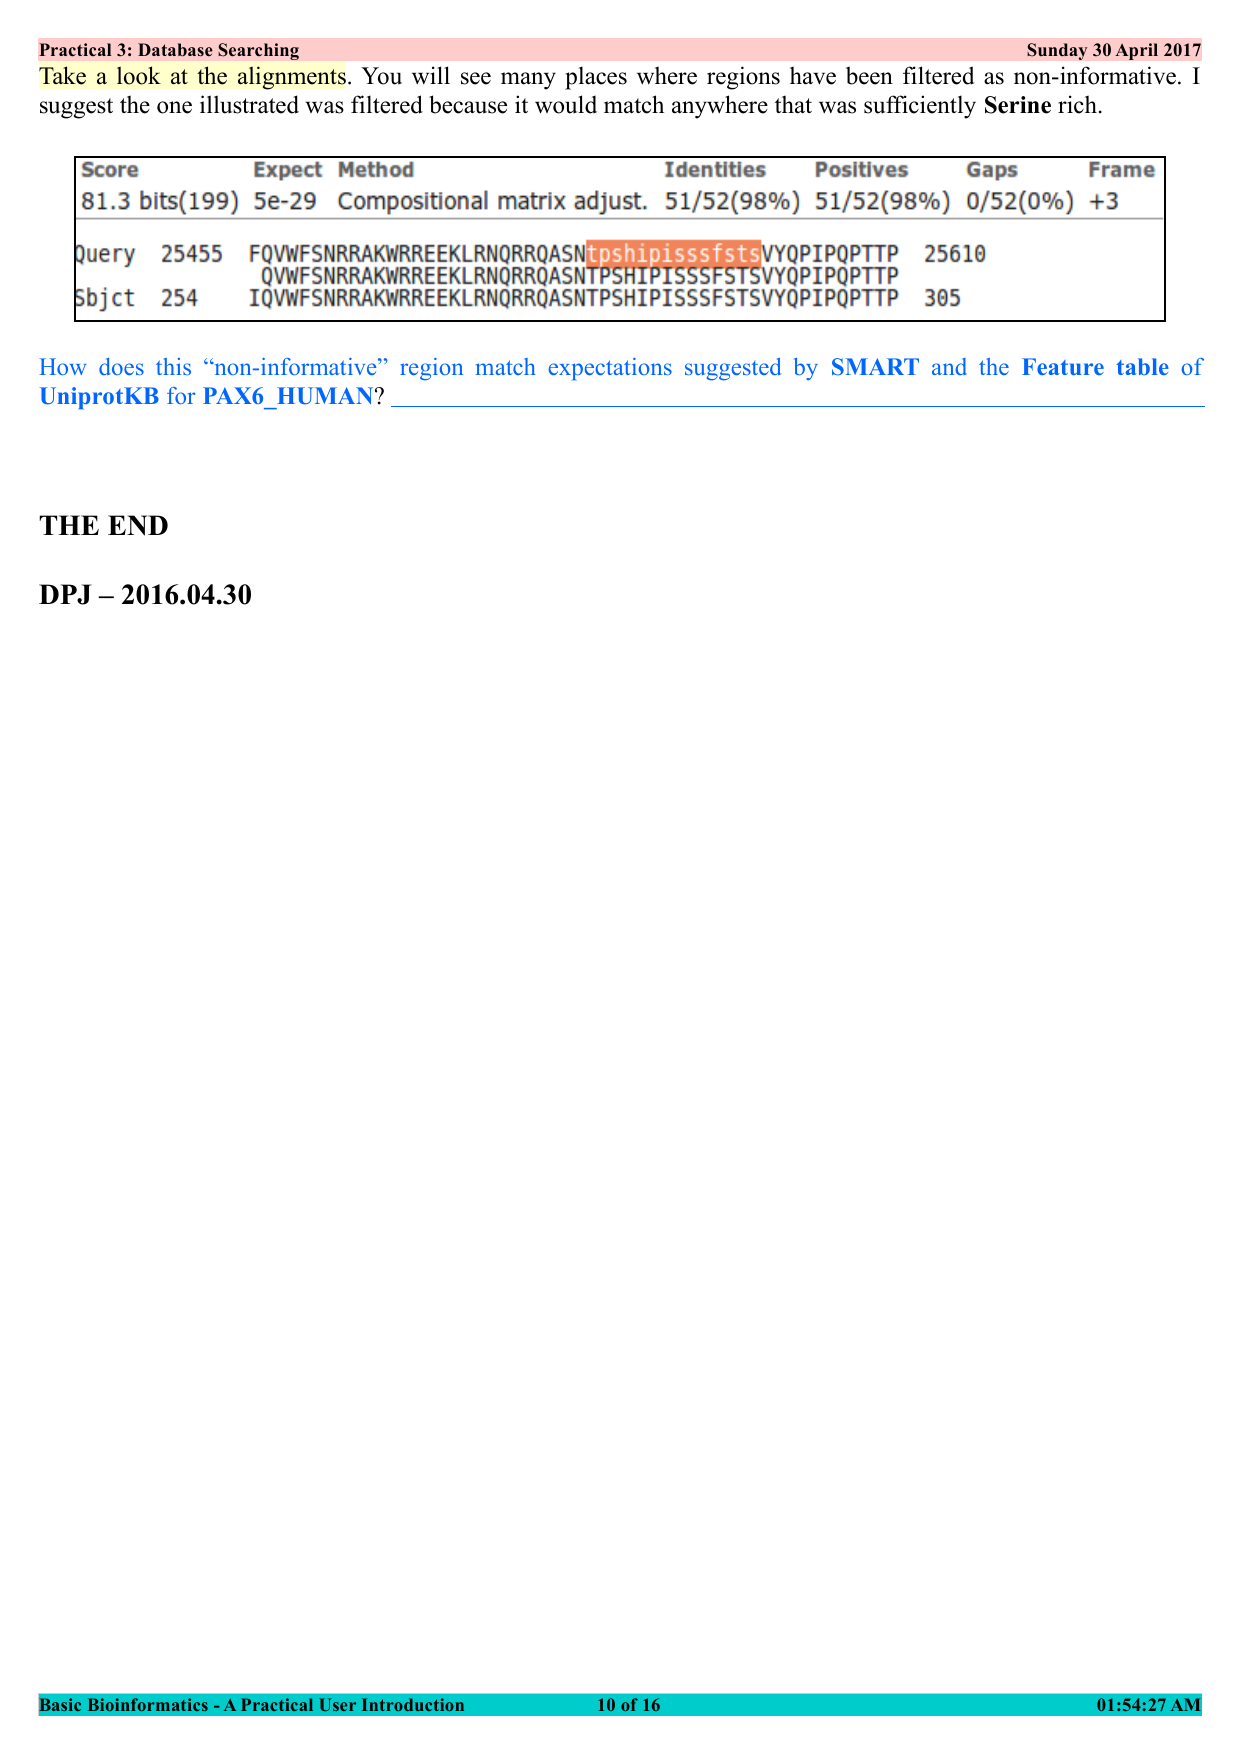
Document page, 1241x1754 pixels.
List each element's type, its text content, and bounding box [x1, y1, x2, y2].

text DPJ – 2016.04.30 [38, 577, 1202, 611]
picture [76, 158, 1164, 320]
text Take a look at the alignments. You will see many places where regions have been filtered as non-informative. I suggest the one illustrated was filtered because it would match anywhere that was sufficiently Serine rich. [38, 61, 1202, 119]
text THE END [38, 508, 1202, 542]
text How does this “non-informative” region match expectations suggested by SMART and the Feature table of UniprotKB for PAX6_HUMAN? [38, 148, 1202, 409]
